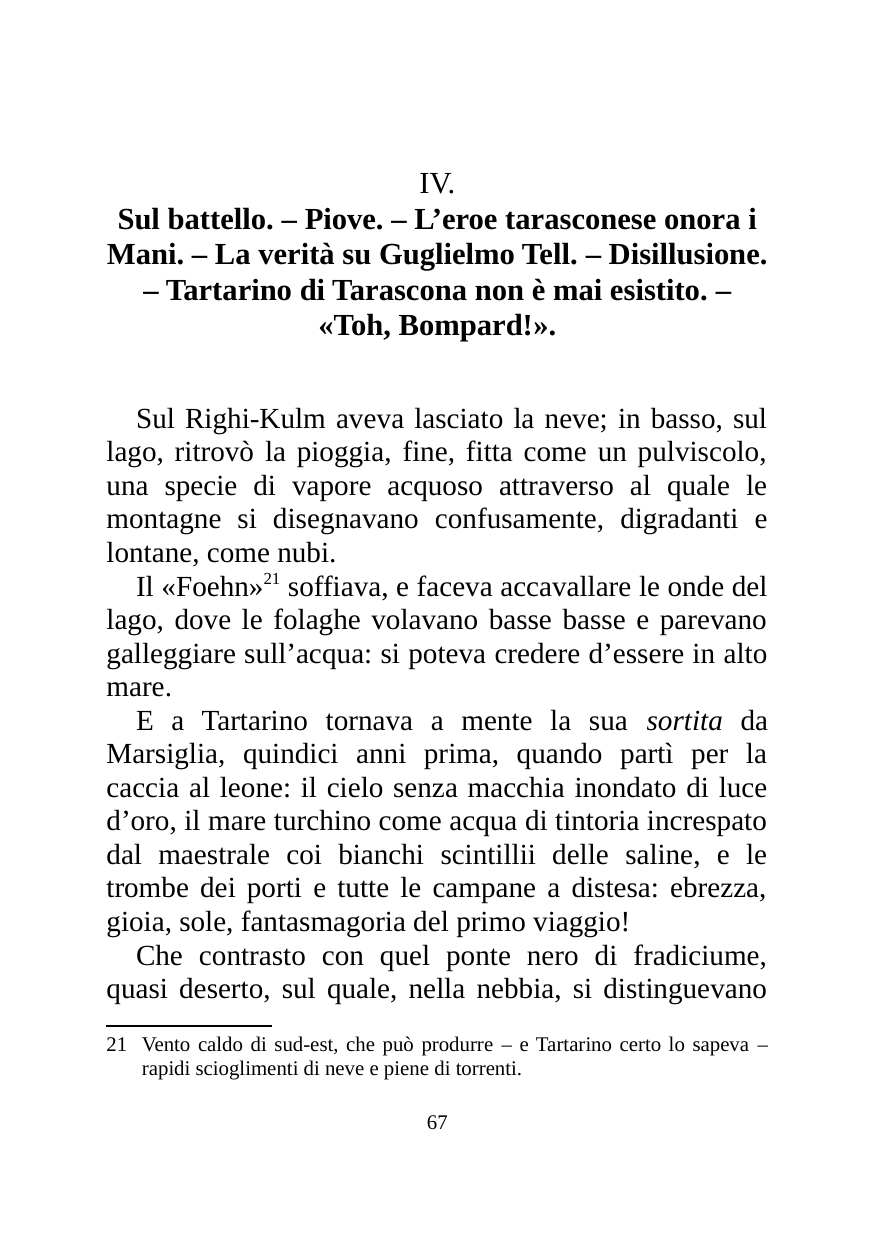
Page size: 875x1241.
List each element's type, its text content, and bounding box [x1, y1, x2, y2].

text Sul Righi-Kulm aveva lasciato la neve; in basso, sul lago, ritrovò la pioggia, fine, fitta come un pulviscolo, una specie di vapore acquoso attraverso al quale le montagne si disegnavano confusamente, digradanti e lontane, come nubi. [106, 401, 768, 569]
text E a Tartarino tornava a mente la sua sortita da Marsiglia, quindici anni prima, quando partì per la caccia al leone: il cielo senza macchia inondato di luce d’oro, il mare turchino come acqua di tintoria increspato dal maestrale coi bianchi scintillii delle saline, e le trombe dei porti e tutte le campane a distesa: ebrezza, gioia, sole, fantasmagoria del primo viaggio! [106, 703, 768, 938]
text Che contrasto con quel ponte nero di fradiciume, quasi deserto, sul quale, nella nebbia, si distinguevano [106, 938, 768, 1005]
subtitle IV. Sul battello. – Piove. – L’eroe tarasconese onora i Mani. – La verità su Guglielmo Tell. – Disillusione. – Tartarino di Tarascona non è mai esistito. – «Toh, Bompard!». [106, 165, 768, 342]
text Vento caldo di sud-est, che può produrre – e Tartarino certo lo sapeva – rapidi scioglimenti di neve e piene di torrenti. [106, 1032, 768, 1080]
text Il «Foehn» soffiava, e faceva accavallare le onde del lago, dove le folaghe volavano basse basse e parevano galleggiare sull’acqua: si poteva credere d’essere in alto mare. [106, 569, 768, 703]
